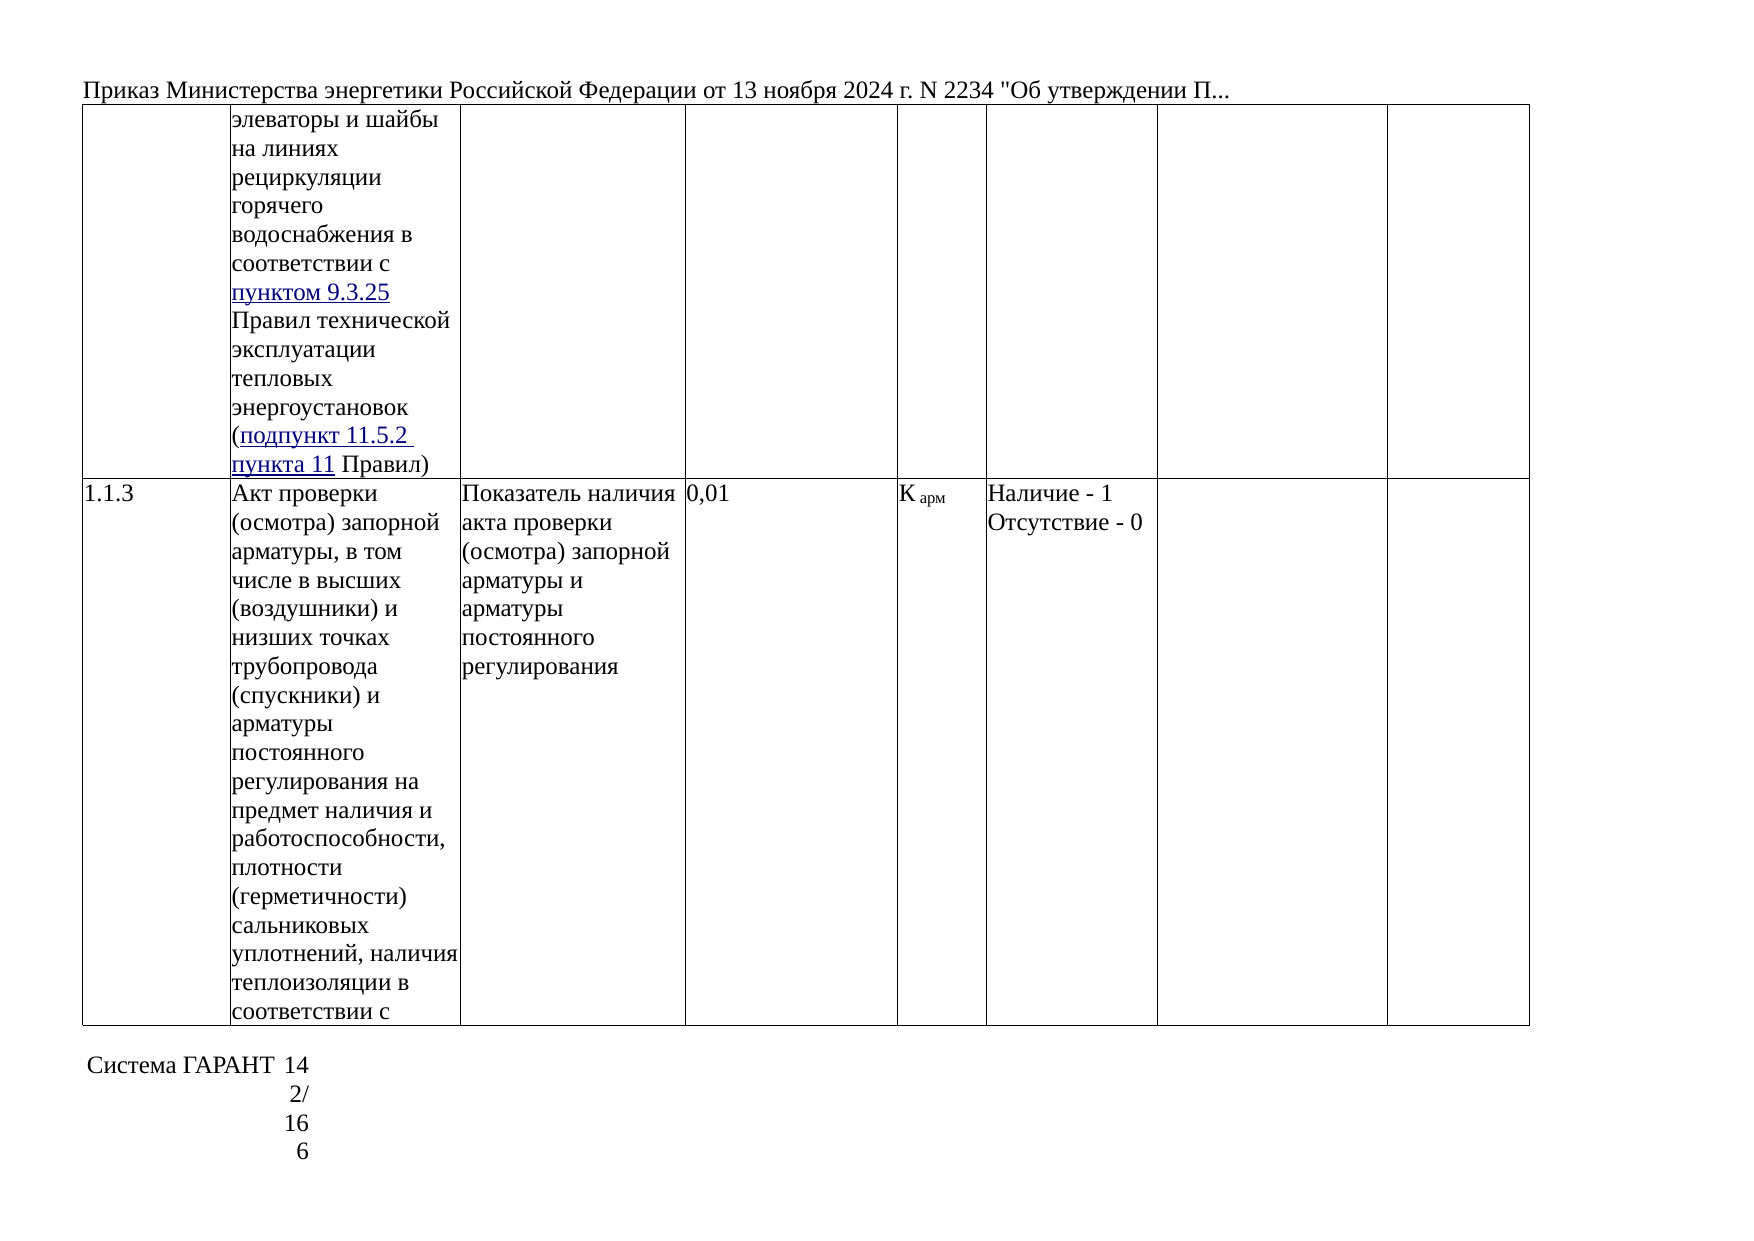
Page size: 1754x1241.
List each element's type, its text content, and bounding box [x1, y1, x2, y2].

table_cell [461, 105, 685, 478]
table_cell [987, 105, 1157, 478]
table_cell [1158, 479, 1387, 1025]
table_cell Наличие - 1 Отсутствие - 0 [987, 479, 1157, 1025]
table_cell [1158, 105, 1387, 478]
table_cell Акт проверки (осмотра) запорной арматуры, в том числе в высших (воздушники) и низших точках трубопровода (спускники) и арматуры постоянного регулирования на предмет наличия и работоспособности, плотности (герметичности) сальниковых уплотнений, наличия теплоизоляции в соответствии с [231, 479, 460, 1025]
table_cell К арм [898, 479, 986, 1025]
table_cell [898, 105, 986, 478]
table_cell элеваторы и шайбы на линиях рециркуляции горячего водоснабжения в соответствии с пунктом 9.3.25 Правил технической эксплуатации тепловых энергоустановок (подпункт 11.5.2 пункта 11 Правил) [231, 105, 460, 478]
table_cell [1530, 104, 1671, 478]
table_cell 1.1.3 [83, 479, 230, 1025]
table_cell 0,01 [686, 479, 897, 1025]
table_cell [1388, 479, 1529, 1025]
table_cell Показатель наличия акта проверки (осмотра) запорной арматуры и арматуры постоянного регулирования [461, 479, 685, 1025]
table_cell [83, 105, 230, 478]
table_cell [1530, 478, 1671, 1025]
table_cell [686, 105, 897, 478]
table_cell [1388, 105, 1529, 478]
